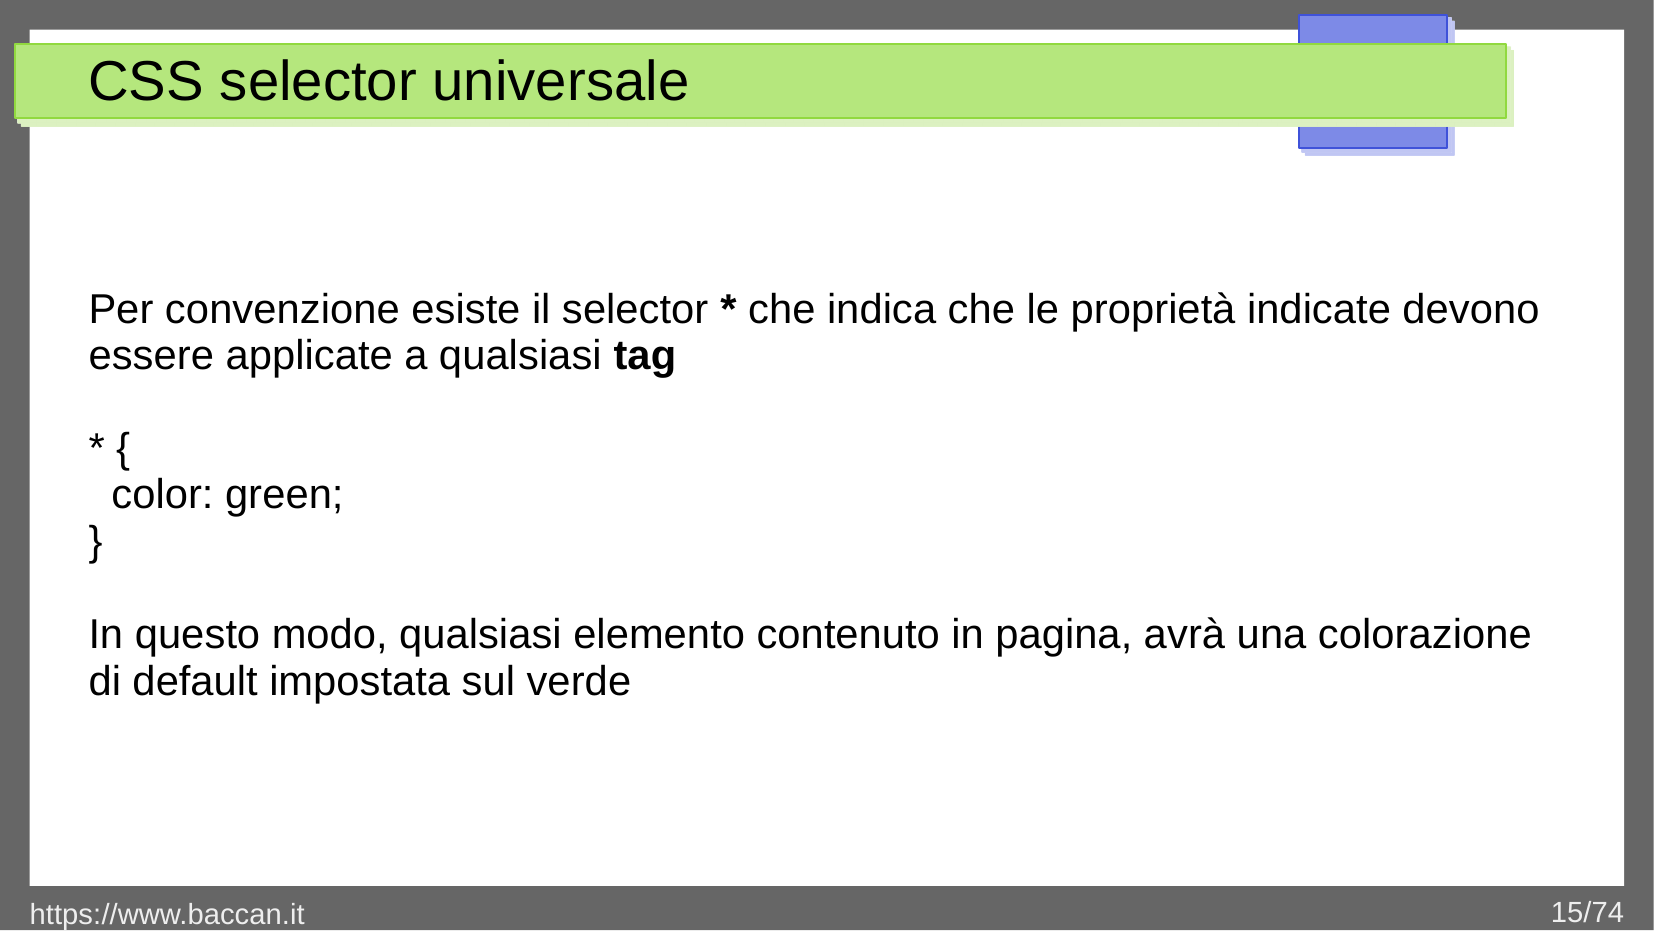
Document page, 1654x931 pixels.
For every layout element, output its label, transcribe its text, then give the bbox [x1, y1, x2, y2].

text_box Per convenzione esiste il selector * che indica che le proprietà indicate devono essere applicate a qualsiasi tag * { color: green; } In questo modo, qualsiasi elemento contenuto in pagina, avrà una colorazione di default impostata sul verde [88, 169, 1565, 820]
title CSS selector universale [88, 44, 1506, 119]
